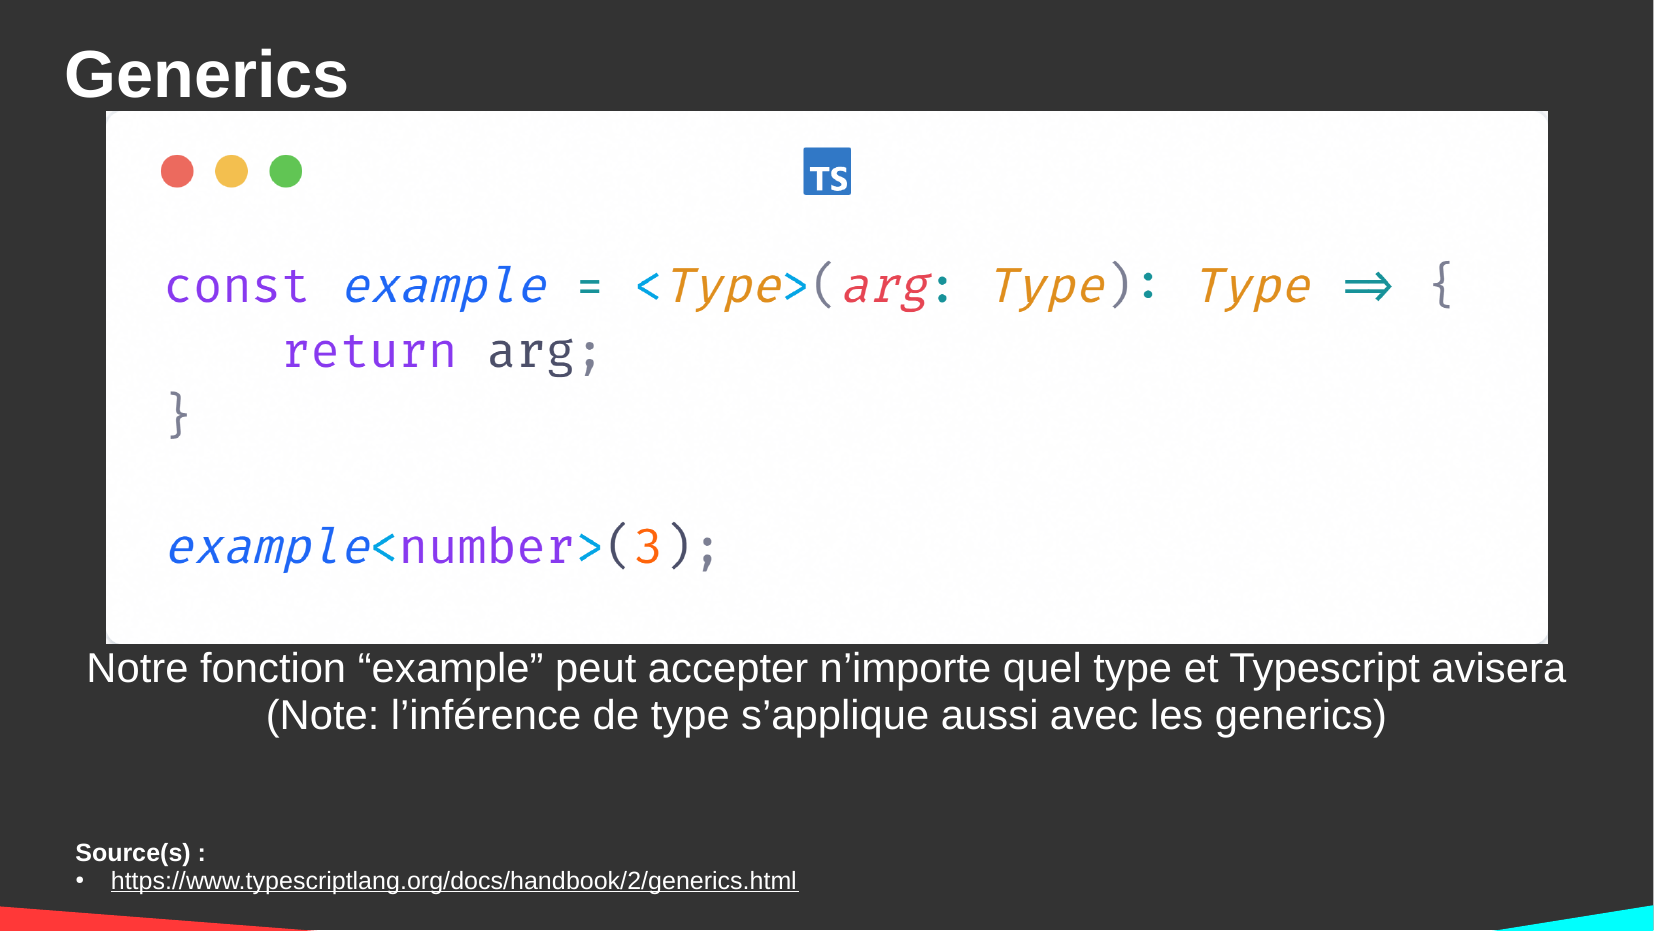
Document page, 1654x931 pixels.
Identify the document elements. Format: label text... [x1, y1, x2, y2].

text_box Notre fonction “example” peut accepter n’importe quel type et Typescript avisera (Note: l’inférence de type s’applique aussi avec les generics) [35, 637, 1619, 746]
title Generics [64, 37, 1365, 113]
picture [106, 111, 1548, 637]
text_box [1492, 905, 1654, 931]
text_box [0, 906, 318, 931]
text_box Source(s) : https://www.typescriptlang.org/docs/handbook/2/generics.html [60, 793, 1546, 903]
